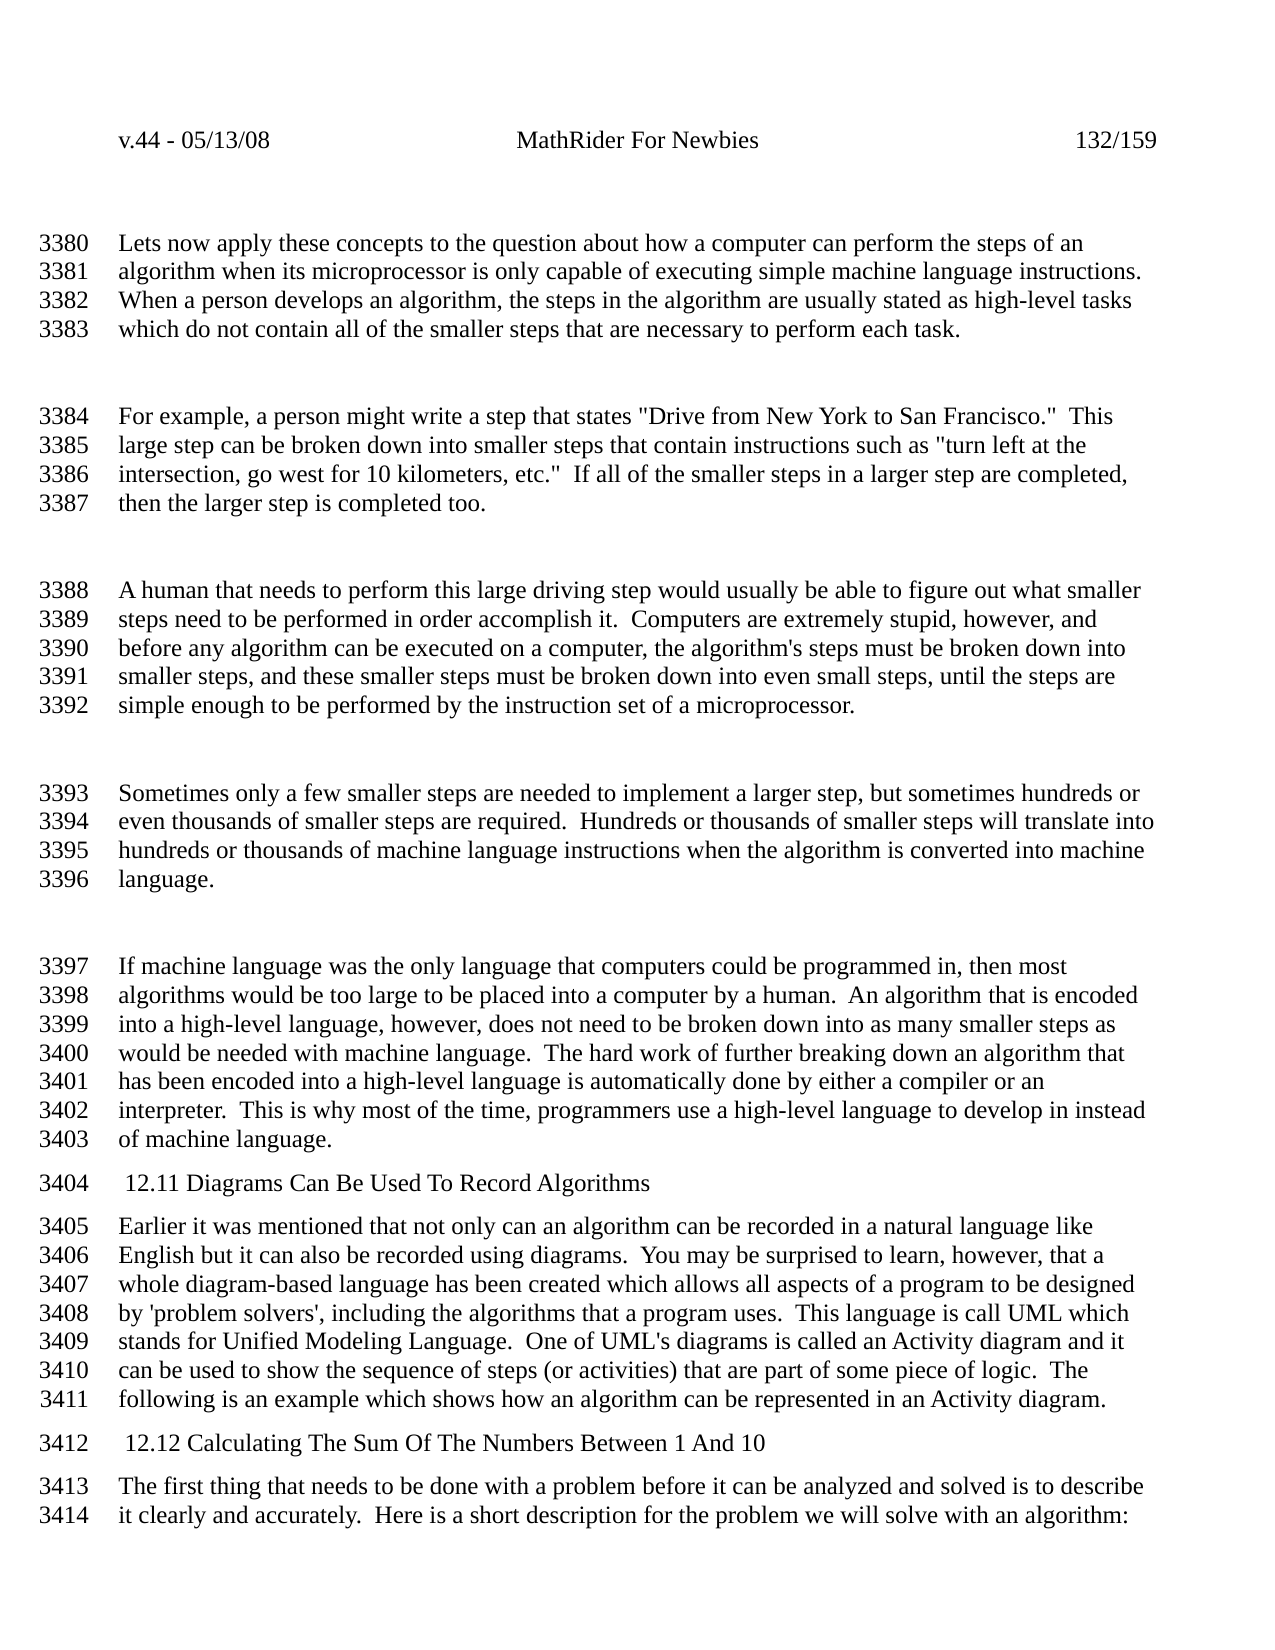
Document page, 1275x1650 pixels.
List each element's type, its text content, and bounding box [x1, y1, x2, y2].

text For example, a person might write a step that states "Drive from New York to San Francisco." This large step can be broken down into smaller steps that contain instructions such as "turn left at the intersection, go west for 10 kilometers, etc." If all of the smaller steps in a larger step are completed, then the larger step is completed too. [118, 401, 1157, 516]
text Lets now apply these concepts to the question about how a computer can perform the steps of an algorithm when its microprocessor is only capable of executing simple machine language instructions. When a person develops an algorithm, the steps in the algorithm are usually stated as high-level tasks which do not contain all of the smaller steps that are necessary to perform each task. [118, 228, 1157, 343]
text 12.11 Diagrams Can Be Used To Record Algorithms [118, 1168, 1157, 1196]
text Earlier it was mentioned that not only can an algorithm can be recorded in a natural language like English but it can also be recorded using diagrams. You may be surprised to learn, however, that a whole diagram-based language has been created which allows all aspects of a program to be designed by 'problem solvers', including the algorithms that a program uses. This language is call UML which stands for Unified Modeling Language. One of UML's diagrams is called an Activity diagram and it can be used to show the sequence of steps (or activities) that are part of some piece of logic. The following is an example which shows how an algorithm can be represented in an Activity diagram. [118, 1211, 1157, 1413]
text The first thing that needs to be done with a problem before it can be analyzed and solved is to describe it clearly and accurately. Here is a short description for the problem we will solve with an algorithm: [118, 1471, 1157, 1529]
text 12.12 Calculating The Sum Of The Numbers Between 1 And 10 [118, 1428, 1157, 1456]
text A human that needs to perform this large driving step would usually be able to figure out what smaller steps need to be performed in order accomplish it. Computers are extremely stupid, however, and before any algorithm can be executed on a computer, the algorithm's steps must be broken down into smaller steps, and these smaller steps must be broken down into even small steps, until the steps are simple enough to be performed by the instruction set of a microprocessor. [118, 575, 1157, 719]
text Sometimes only a few smaller steps are needed to implement a larger step, but sometimes hundreds or even thousands of smaller steps are required. Hundreds or thousands of smaller steps will translate into hundreds or thousands of machine language instructions when the algorithm is converted into machine language. [118, 778, 1157, 893]
text If machine language was the only language that computers could be programmed in, then most algorithms would be too large to be placed into a computer by a human. An algorithm that is encoded into a high-level language, however, does not need to be broken down into as many smaller steps as would be needed with machine language. The hard work of further breaking down an algorithm that has been encoded into a high-level language is automatically done by either a compiler or an interpreter. This is why most of the time, programmers use a high-level language to develop in instead of machine language. [118, 951, 1157, 1153]
